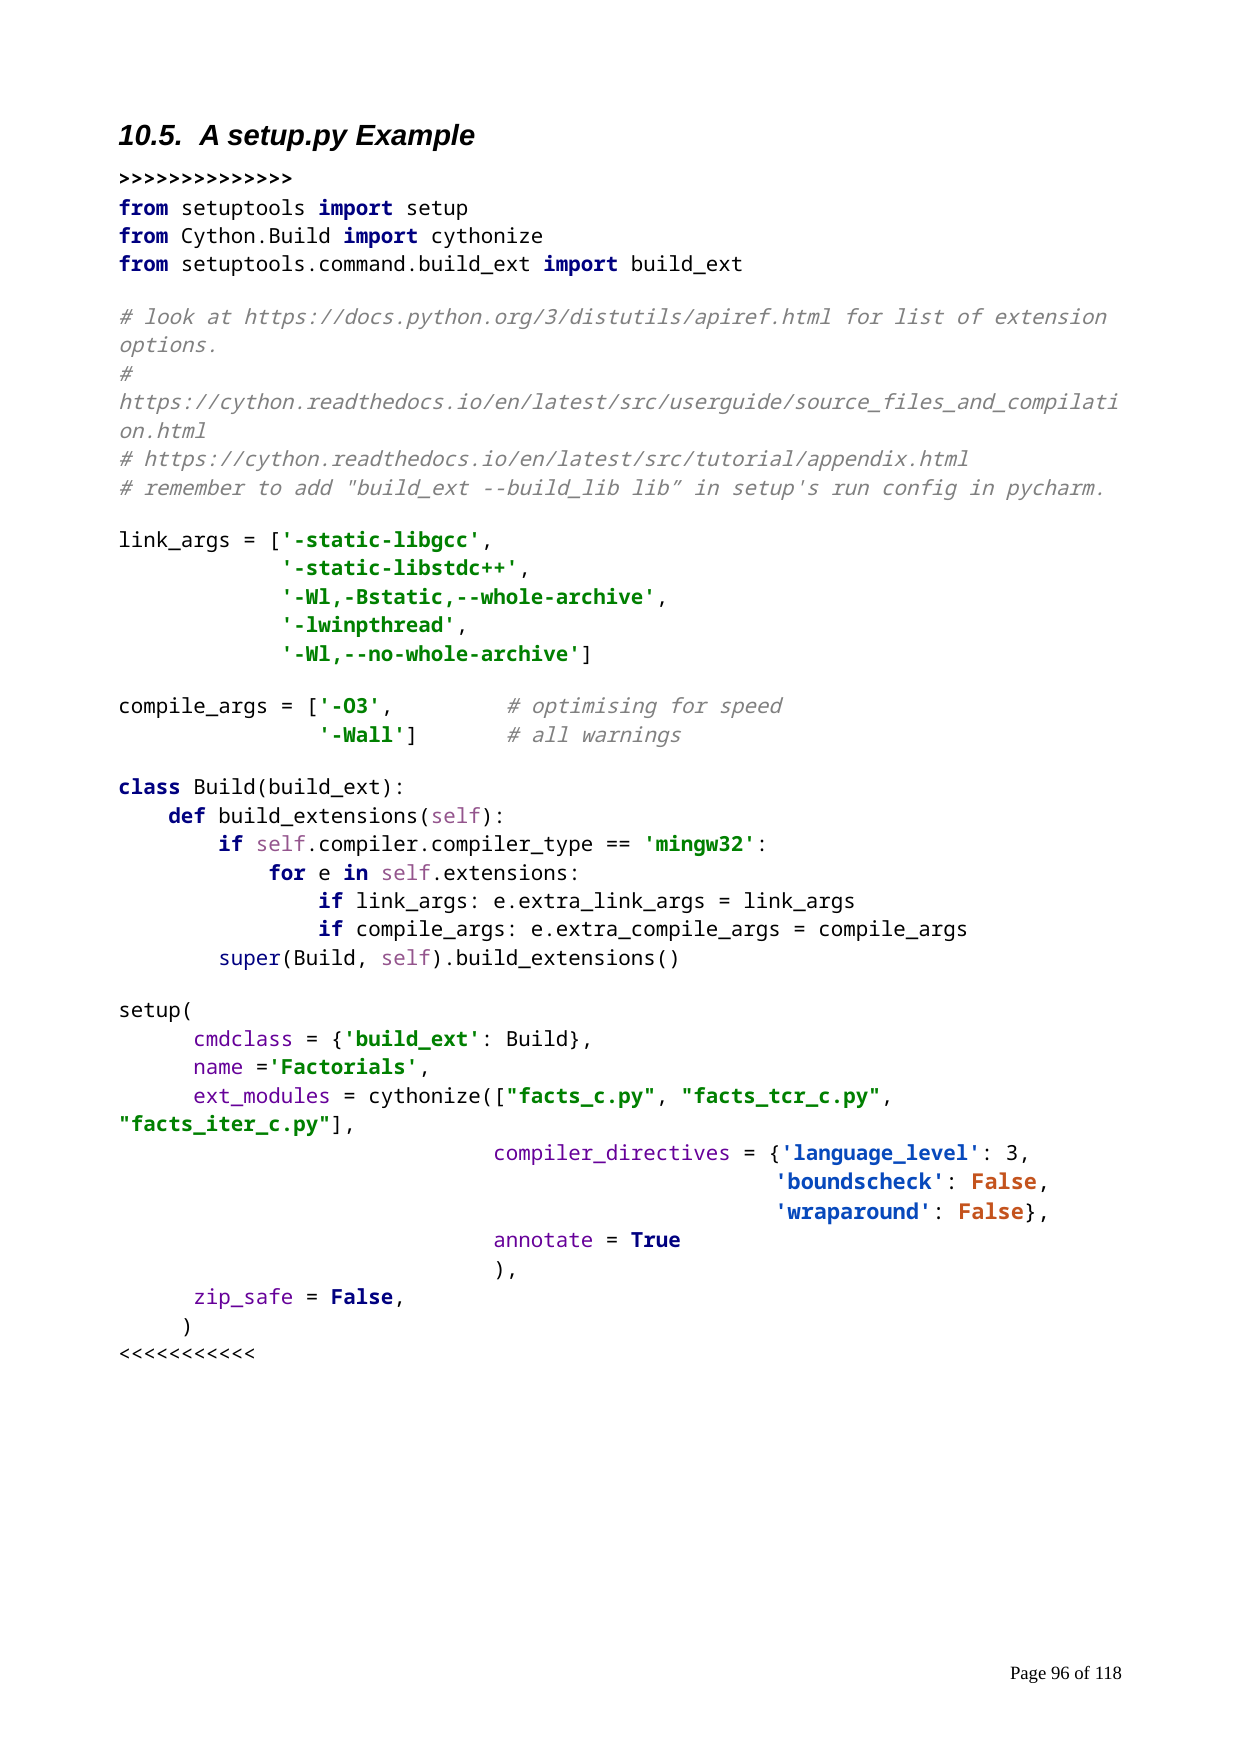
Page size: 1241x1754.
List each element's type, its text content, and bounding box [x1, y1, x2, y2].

subtitle A setup.py Example [118, 118, 1122, 152]
text >>>>>>>>>>>>>> from setuptools import setup from Cython.Build import cythonize from setuptools.command.build_ext import build_ext # look at https://docs.python.org/3/distutils/apiref.html for list of extension options. # https://cython.readthedocs.io/en/latest/src/userguide/source_files_and_compilation.html # https://cython.readthedocs.io/en/latest/src/tutorial/appendix.html # remember to add "build_ext --build_lib lib” in setup's run config in pycharm. link_args = ['-static-libgcc', '-static-libstdc++', '-Wl,-Bstatic,--whole-archive', '-lwinpthread', '-Wl,--no-whole-archive'] compile_args = ['-O3', # optimising for speed '-Wall'] # all warnings class Build(build_ext): def build_extensions(self): if self.compiler.compiler_type == 'mingw32': for e in self.extensions: if link_args: e.extra_link_args = link_args if compile_args: e.extra_compile_args = compile_args super(Build, self).build_extensions() setup( cmdclass = {'build_ext': Build}, name ='Factorials', ext_modules = cythonize(["facts_c.py", "facts_tcr_c.py", "facts_iter_c.py"], compiler_directives = {'language_level': 3, 'boundscheck': False, 'wraparound': False}, annotate = True ), zip_safe = False, ) <<<<<<<<<<< [118, 164, 1122, 1368]
